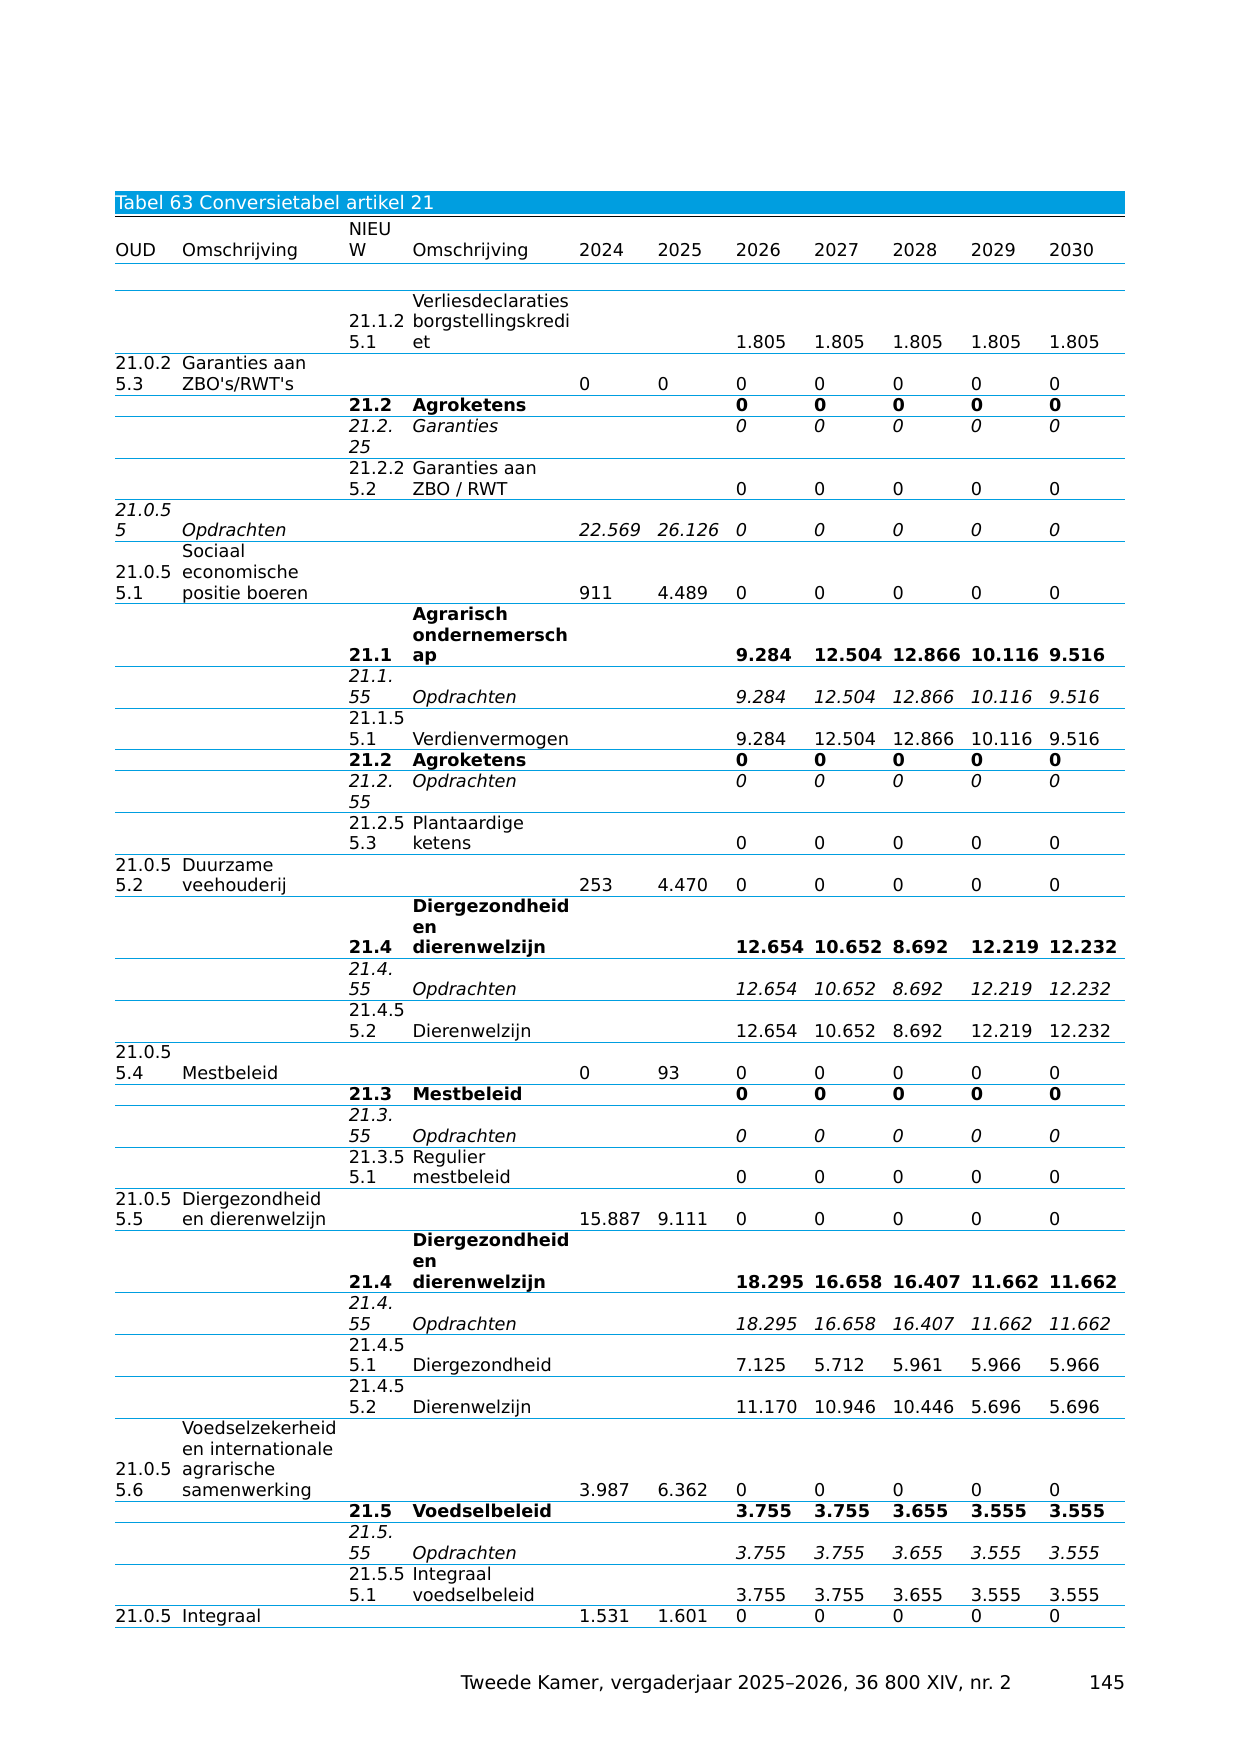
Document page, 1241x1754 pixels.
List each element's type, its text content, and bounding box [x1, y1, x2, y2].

table_cell 21.4.55.2 [346, 1001, 409, 1042]
table_cell [115, 709, 179, 749]
table_cell [179, 417, 346, 457]
table_cell [889, 264, 968, 290]
table_cell 18.295 [733, 1231, 811, 1292]
table_cell 11.170 [733, 1377, 811, 1418]
table_cell [115, 1085, 179, 1104]
table_cell Regulier mestbeleid [409, 1148, 576, 1188]
table_cell [576, 1335, 654, 1376]
table_cell 0 [733, 1148, 811, 1188]
table_cell 0 [1046, 855, 1125, 896]
table_cell [346, 500, 409, 541]
table_cell [179, 771, 346, 812]
table_cell [179, 291, 346, 353]
table_cell [1046, 264, 1125, 290]
table_cell 0 [733, 417, 811, 457]
table_cell 21.0.55.6 [115, 1419, 179, 1501]
table_cell [654, 709, 733, 749]
table_cell [115, 897, 179, 958]
table_cell [576, 1231, 654, 1292]
table_cell 0 [968, 1085, 1046, 1104]
table_cell 0 [733, 771, 811, 812]
table_cell [179, 1523, 346, 1563]
table_cell 26.126 [654, 500, 733, 541]
table_cell 9.516 [1046, 709, 1125, 749]
table_cell [409, 1419, 576, 1501]
table_cell Agroketens [409, 750, 576, 770]
table_cell 3.755 [733, 1502, 811, 1522]
table_cell [654, 396, 733, 416]
table_cell [968, 264, 1046, 290]
table_cell 9.284 [733, 604, 811, 666]
table_cell [733, 264, 811, 290]
table_cell 0 [811, 542, 889, 603]
table_cell [115, 1565, 179, 1605]
table_cell 4.470 [654, 855, 733, 896]
table_cell 0 [576, 354, 654, 394]
table_cell Dierenwelzijn [409, 1001, 576, 1042]
table_cell Agrarisch ondernemerschap [409, 604, 576, 666]
table_cell 12.504 [811, 604, 889, 666]
table_cell 12.219 [968, 1001, 1046, 1042]
table_cell 7.125 [733, 1335, 811, 1376]
table_cell 0 [968, 750, 1046, 770]
table_cell 0 [811, 1419, 889, 1501]
table_cell 21.2.25.2 [346, 459, 409, 499]
table_cell 3.755 [811, 1523, 889, 1563]
table_cell [179, 709, 346, 749]
table_cell 0 [968, 1606, 1046, 1626]
table_cell 3.555 [1046, 1502, 1125, 1522]
table_cell 0 [811, 1148, 889, 1188]
table_cell 21.1.55.1 [346, 709, 409, 749]
table_cell Diergezondheid en dierenwelzijn [409, 1231, 576, 1292]
table_cell 16.658 [811, 1231, 889, 1292]
table_cell 0 [889, 1189, 968, 1230]
table_cell 3.987 [576, 1419, 654, 1501]
table_cell 12.654 [733, 1001, 811, 1042]
table_cell [654, 604, 733, 666]
table_cell 5.966 [968, 1335, 1046, 1376]
table_cell [654, 1085, 733, 1104]
table_cell [576, 1148, 654, 1188]
table_cell 0 [889, 1606, 968, 1626]
table_cell [409, 354, 576, 394]
table_cell 0 [1046, 459, 1125, 499]
table_cell 11.662 [1046, 1293, 1125, 1334]
table_cell 0 [1046, 813, 1125, 854]
table_cell Opdrachten [409, 771, 576, 812]
table_cell [654, 459, 733, 499]
table_cell [346, 1419, 409, 1501]
table_cell 21.3.55.1 [346, 1148, 409, 1188]
table_cell [115, 1293, 179, 1334]
table_cell 0 [968, 855, 1046, 896]
table_cell Voedselzekerheid en internationale agrarische samenwerking [179, 1419, 346, 1501]
table_cell 21.1.25.1 [346, 291, 409, 353]
table_cell [115, 1001, 179, 1042]
table_cell Garanties aan ZBO's/RWT's [179, 354, 346, 394]
table_cell [654, 667, 733, 707]
table_cell Dierenwelzijn [409, 1377, 576, 1418]
table_cell 0 [733, 396, 811, 416]
table_cell 21.0.55.5 [115, 1189, 179, 1230]
table_cell [409, 1189, 576, 1230]
table_cell [115, 264, 179, 290]
table_cell [115, 1106, 179, 1146]
table_cell [654, 1293, 733, 1334]
table_cell 21.5 [346, 1502, 409, 1522]
table_cell 0 [889, 750, 968, 770]
table_cell [179, 1001, 346, 1042]
table_cell 0 [1046, 1106, 1125, 1146]
table_cell Plantaardige ketens [409, 813, 576, 854]
table_cell 9.516 [1046, 667, 1125, 707]
table_cell 16.407 [889, 1293, 968, 1334]
table_cell [179, 396, 346, 416]
table_cell 1.805 [733, 291, 811, 353]
table_cell 21.2.55.3 [346, 813, 409, 854]
table_cell 0 [1046, 417, 1125, 457]
table_cell 0 [968, 813, 1046, 854]
table_cell [576, 771, 654, 812]
table_cell Verliesdeclaraties borgstellingskrediet [409, 291, 576, 353]
table_cell [115, 813, 179, 854]
table_cell [654, 813, 733, 854]
table_cell 0 [733, 1606, 811, 1626]
table_cell [654, 1001, 733, 1042]
table_cell 0 [889, 771, 968, 812]
table_cell 4.489 [654, 542, 733, 603]
table_cell [179, 1502, 346, 1522]
table_cell 0 [576, 1043, 654, 1083]
table_cell 0 [1046, 771, 1125, 812]
table_cell 1.601 [654, 1606, 733, 1626]
table_cell 2028 [889, 217, 968, 263]
table_cell [576, 897, 654, 958]
table_cell 21.1 [346, 604, 409, 666]
table_cell 6.362 [654, 1419, 733, 1501]
table_cell 21.2.25 [346, 417, 409, 457]
table_cell 0 [1046, 500, 1125, 541]
table_cell 0 [1046, 396, 1125, 416]
table_cell [409, 264, 576, 290]
table_cell 10.116 [968, 709, 1046, 749]
table_cell [115, 396, 179, 416]
table_cell [654, 771, 733, 812]
table_cell 3.555 [1046, 1523, 1125, 1563]
table_cell 2025 [654, 217, 733, 263]
table_cell 0 [968, 1189, 1046, 1230]
table_cell [179, 604, 346, 666]
table_cell 0 [811, 1085, 889, 1104]
table_cell [346, 264, 409, 290]
table_cell 0 [733, 1085, 811, 1104]
table_cell 5.696 [968, 1377, 1046, 1418]
table_cell 5.712 [811, 1335, 889, 1376]
table_cell [654, 1106, 733, 1146]
table_cell [115, 1377, 179, 1418]
table_cell 0 [968, 1419, 1046, 1501]
table_cell 0 [889, 1148, 968, 1188]
table_cell 0 [1046, 1606, 1125, 1626]
table_cell Opdrachten [409, 1293, 576, 1334]
table_cell Duurzame veehouderij [179, 855, 346, 896]
table_cell [654, 959, 733, 1000]
table_cell [346, 542, 409, 603]
table_cell 0 [968, 1043, 1046, 1083]
table_cell 0 [811, 1189, 889, 1230]
table_cell 21.3.55 [346, 1106, 409, 1146]
table_cell 21.4 [346, 897, 409, 958]
table_cell Omschrijving [179, 217, 346, 263]
table_cell 11.662 [968, 1293, 1046, 1334]
table_cell [576, 264, 654, 290]
table_cell 3.555 [1046, 1565, 1125, 1605]
table_cell [654, 1502, 733, 1522]
table_cell 1.805 [968, 291, 1046, 353]
table_cell [654, 1565, 733, 1605]
table_cell 3.655 [889, 1523, 968, 1563]
table_cell 12.219 [968, 959, 1046, 1000]
table_cell [576, 417, 654, 457]
table_cell 0 [733, 855, 811, 896]
table_cell 12.504 [811, 667, 889, 707]
table_cell [179, 1565, 346, 1605]
table_cell 0 [811, 813, 889, 854]
table_cell 5.966 [1046, 1335, 1125, 1376]
table_cell Omschrijving [409, 217, 576, 263]
table_cell [179, 1106, 346, 1146]
table_cell 0 [811, 855, 889, 896]
table_cell [179, 667, 346, 707]
table_cell [654, 750, 733, 770]
table_cell [576, 1523, 654, 1563]
table_cell Opdrachten [409, 959, 576, 1000]
table_cell 21.3 [346, 1085, 409, 1104]
table_cell Mestbeleid [409, 1085, 576, 1104]
table_cell 21.0.55.2 [115, 855, 179, 896]
table_cell 0 [811, 417, 889, 457]
table_cell 21.4.55 [346, 959, 409, 1000]
table_cell [115, 417, 179, 457]
table_cell 0 [1046, 1419, 1125, 1501]
table_cell 8.692 [889, 959, 968, 1000]
table_cell 0 [968, 417, 1046, 457]
table_cell [409, 1043, 576, 1083]
table_cell 0 [889, 417, 968, 457]
table_cell Garanties [409, 417, 576, 457]
table_cell 9.516 [1046, 604, 1125, 666]
table_cell [576, 750, 654, 770]
table_cell 0 [889, 396, 968, 416]
table_cell 0 [811, 396, 889, 416]
table_cell 0 [811, 1043, 889, 1083]
table_cell 3.555 [968, 1565, 1046, 1605]
table_cell [576, 667, 654, 707]
table_cell [115, 1231, 179, 1292]
table_cell [654, 291, 733, 353]
table_cell [346, 354, 409, 394]
table_cell [115, 1335, 179, 1376]
table_cell Opdrachten [409, 1523, 576, 1563]
table_cell [576, 291, 654, 353]
table_cell 21.1.55 [346, 667, 409, 707]
table_cell [115, 1502, 179, 1522]
table_cell [346, 1606, 409, 1626]
table_cell 21.2.55 [346, 771, 409, 812]
table_cell 0 [811, 1106, 889, 1146]
table_cell [115, 771, 179, 812]
table_cell [179, 750, 346, 770]
table_cell 0 [811, 750, 889, 770]
table_cell 0 [1046, 1148, 1125, 1188]
table_cell 93 [654, 1043, 733, 1083]
table_cell 0 [733, 500, 811, 541]
table_cell [576, 813, 654, 854]
table_cell [179, 1293, 346, 1334]
table_cell 1.805 [1046, 291, 1125, 353]
table_cell [409, 542, 576, 603]
table_cell 1.805 [811, 291, 889, 353]
table_cell 21.0.55 [115, 500, 179, 541]
table_cell 0 [968, 771, 1046, 812]
table_cell 0 [733, 750, 811, 770]
table_cell 10.116 [968, 604, 1046, 666]
table_cell 18.295 [733, 1293, 811, 1334]
table_cell 16.658 [811, 1293, 889, 1334]
table_cell 21.5.55.1 [346, 1565, 409, 1605]
table_cell [179, 264, 346, 290]
table_cell [576, 1565, 654, 1605]
table_cell 3.755 [811, 1502, 889, 1522]
table_cell [409, 500, 576, 541]
table_cell [409, 1606, 576, 1626]
table_cell NIEUW [346, 217, 409, 263]
table_cell [576, 459, 654, 499]
table_cell Agroketens [409, 396, 576, 416]
table_cell 12.232 [1046, 959, 1125, 1000]
table_cell [179, 813, 346, 854]
table_cell [115, 667, 179, 707]
table_cell 5.961 [889, 1335, 968, 1376]
table_cell 12.654 [733, 959, 811, 1000]
table_cell [179, 1335, 346, 1376]
table_cell 21.0.5 [115, 1606, 179, 1626]
table_cell 10.116 [968, 667, 1046, 707]
table_cell 21.2 [346, 396, 409, 416]
table_cell 0 [889, 459, 968, 499]
table_cell [179, 1085, 346, 1104]
table_cell [115, 959, 179, 1000]
table_cell 12.504 [811, 709, 889, 749]
table_cell Garanties aan ZBO / RWT [409, 459, 576, 499]
table_cell [179, 959, 346, 1000]
table_cell 0 [968, 396, 1046, 416]
table_cell 11.662 [968, 1231, 1046, 1292]
table_cell 12.654 [733, 897, 811, 958]
table_cell 15.887 [576, 1189, 654, 1230]
table_cell 21.0.55.4 [115, 1043, 179, 1083]
table_cell [409, 855, 576, 896]
table_cell [654, 1148, 733, 1188]
table_cell 0 [811, 1606, 889, 1626]
table_cell Diergezondheid [409, 1335, 576, 1376]
table_cell [576, 1085, 654, 1104]
table_cell [654, 1377, 733, 1418]
table_cell 0 [811, 500, 889, 541]
table_cell 3.655 [889, 1565, 968, 1605]
table_cell 21.4.55.2 [346, 1377, 409, 1418]
table_cell 0 [811, 771, 889, 812]
table_cell 3.555 [968, 1502, 1046, 1522]
table_cell [654, 1231, 733, 1292]
table_cell 0 [811, 459, 889, 499]
table_cell 0 [889, 1043, 968, 1083]
table_cell Verdienvermogen [409, 709, 576, 749]
table_cell Sociaal economische positie boeren [179, 542, 346, 603]
table_cell 10.652 [811, 959, 889, 1000]
table_cell 0 [968, 354, 1046, 394]
table_cell 12.232 [1046, 897, 1125, 958]
table_cell 3.655 [889, 1502, 968, 1522]
table_cell 9.111 [654, 1189, 733, 1230]
table_cell [654, 1335, 733, 1376]
table_cell 21.0.55.1 [115, 542, 179, 603]
table_cell 0 [889, 542, 968, 603]
table_cell [179, 897, 346, 958]
table_cell 0 [733, 354, 811, 394]
table_cell 253 [576, 855, 654, 896]
table_cell 9.284 [733, 709, 811, 749]
table_cell 3.755 [811, 1565, 889, 1605]
table_cell [115, 291, 179, 353]
table_cell [576, 396, 654, 416]
table_cell 12.232 [1046, 1001, 1125, 1042]
table_cell [576, 959, 654, 1000]
table_cell 10.652 [811, 897, 889, 958]
table_cell 2029 [968, 217, 1046, 263]
table_cell 0 [889, 1085, 968, 1104]
table_cell 0 [1046, 1085, 1125, 1104]
table_cell [179, 459, 346, 499]
table_cell [179, 1231, 346, 1292]
table_cell 2024 [576, 217, 654, 263]
table_cell 1.805 [889, 291, 968, 353]
table_cell 0 [889, 813, 968, 854]
table_cell 0 [733, 813, 811, 854]
table_cell 0 [968, 542, 1046, 603]
table_cell 3.755 [733, 1565, 811, 1605]
table_cell 1.531 [576, 1606, 654, 1626]
table_cell [576, 604, 654, 666]
table_cell [576, 709, 654, 749]
table_cell 21.5.55 [346, 1523, 409, 1563]
table_cell 0 [1046, 1189, 1125, 1230]
table_cell [115, 459, 179, 499]
table_cell 0 [1046, 542, 1125, 603]
table_cell 10.446 [889, 1377, 968, 1418]
table_cell 0 [1046, 1043, 1125, 1083]
table_cell [576, 1502, 654, 1522]
table_cell 12.219 [968, 897, 1046, 958]
table_cell Opdrachten [409, 1106, 576, 1146]
table_cell Opdrachten [179, 500, 346, 541]
table_cell 0 [733, 1043, 811, 1083]
table_cell 16.407 [889, 1231, 968, 1292]
table_cell 2030 [1046, 217, 1125, 263]
table_cell [115, 1523, 179, 1563]
table_cell 911 [576, 542, 654, 603]
table_cell 12.866 [889, 709, 968, 749]
table_cell 12.866 [889, 667, 968, 707]
table_cell 0 [1046, 354, 1125, 394]
table_cell 8.692 [889, 897, 968, 958]
table_cell [576, 1293, 654, 1334]
table_cell 21.4.55.1 [346, 1335, 409, 1376]
table_cell OUD [115, 217, 179, 263]
table_cell [115, 604, 179, 666]
table_cell 10.652 [811, 1001, 889, 1042]
table_cell 0 [733, 1419, 811, 1501]
table_cell Mestbeleid [179, 1043, 346, 1083]
table_cell 5.696 [1046, 1377, 1125, 1418]
table_cell 21.4 [346, 1231, 409, 1292]
table_cell 3.555 [968, 1523, 1046, 1563]
table_cell 0 [733, 542, 811, 603]
table_cell Integraal voedselbeleid [409, 1565, 576, 1605]
table_cell 0 [968, 1106, 1046, 1146]
table_cell Integraal [179, 1606, 346, 1626]
table_cell [115, 1148, 179, 1188]
table_cell [654, 417, 733, 457]
table_cell 0 [889, 855, 968, 896]
table_cell [346, 855, 409, 896]
table_cell [346, 1189, 409, 1230]
table_cell 0 [968, 1148, 1046, 1188]
table_cell Voedselbeleid [409, 1502, 576, 1522]
table_cell 22.569 [576, 500, 654, 541]
table_cell [115, 750, 179, 770]
table_cell Diergezondheid en dierenwelzijn [409, 897, 576, 958]
table_cell 2026 [733, 217, 811, 263]
table_cell 0 [811, 354, 889, 394]
table_cell 0 [889, 500, 968, 541]
table_cell 0 [889, 1106, 968, 1146]
table_cell 11.662 [1046, 1231, 1125, 1292]
table_cell [576, 1377, 654, 1418]
table_cell [576, 1106, 654, 1146]
table_cell 12.866 [889, 604, 968, 666]
table_cell [576, 1001, 654, 1042]
table_cell 21.4.55 [346, 1293, 409, 1334]
table_cell [179, 1148, 346, 1188]
table_cell 0 [889, 354, 968, 394]
table_cell 21.2 [346, 750, 409, 770]
table_cell 0 [889, 1419, 968, 1501]
table_cell [811, 264, 889, 290]
table_cell [179, 1377, 346, 1418]
table_cell 0 [968, 459, 1046, 499]
table_cell Opdrachten [409, 667, 576, 707]
table_cell 2027 [811, 217, 889, 263]
table_cell 0 [733, 1189, 811, 1230]
table_cell 8.692 [889, 1001, 968, 1042]
table_cell [654, 1523, 733, 1563]
table_cell Diergezondheid en dierenwelzijn [179, 1189, 346, 1230]
table_cell 0 [733, 459, 811, 499]
table_cell 0 [654, 354, 733, 394]
table_cell [654, 264, 733, 290]
table_cell 0 [733, 1106, 811, 1146]
table_cell 0 [968, 500, 1046, 541]
table_cell 9.284 [733, 667, 811, 707]
table_cell 0 [1046, 750, 1125, 770]
table_cell 3.755 [733, 1523, 811, 1563]
table_cell 10.946 [811, 1377, 889, 1418]
table_cell [654, 897, 733, 958]
table_cell 21.0.25.3 [115, 354, 179, 394]
table_cell [346, 1043, 409, 1083]
